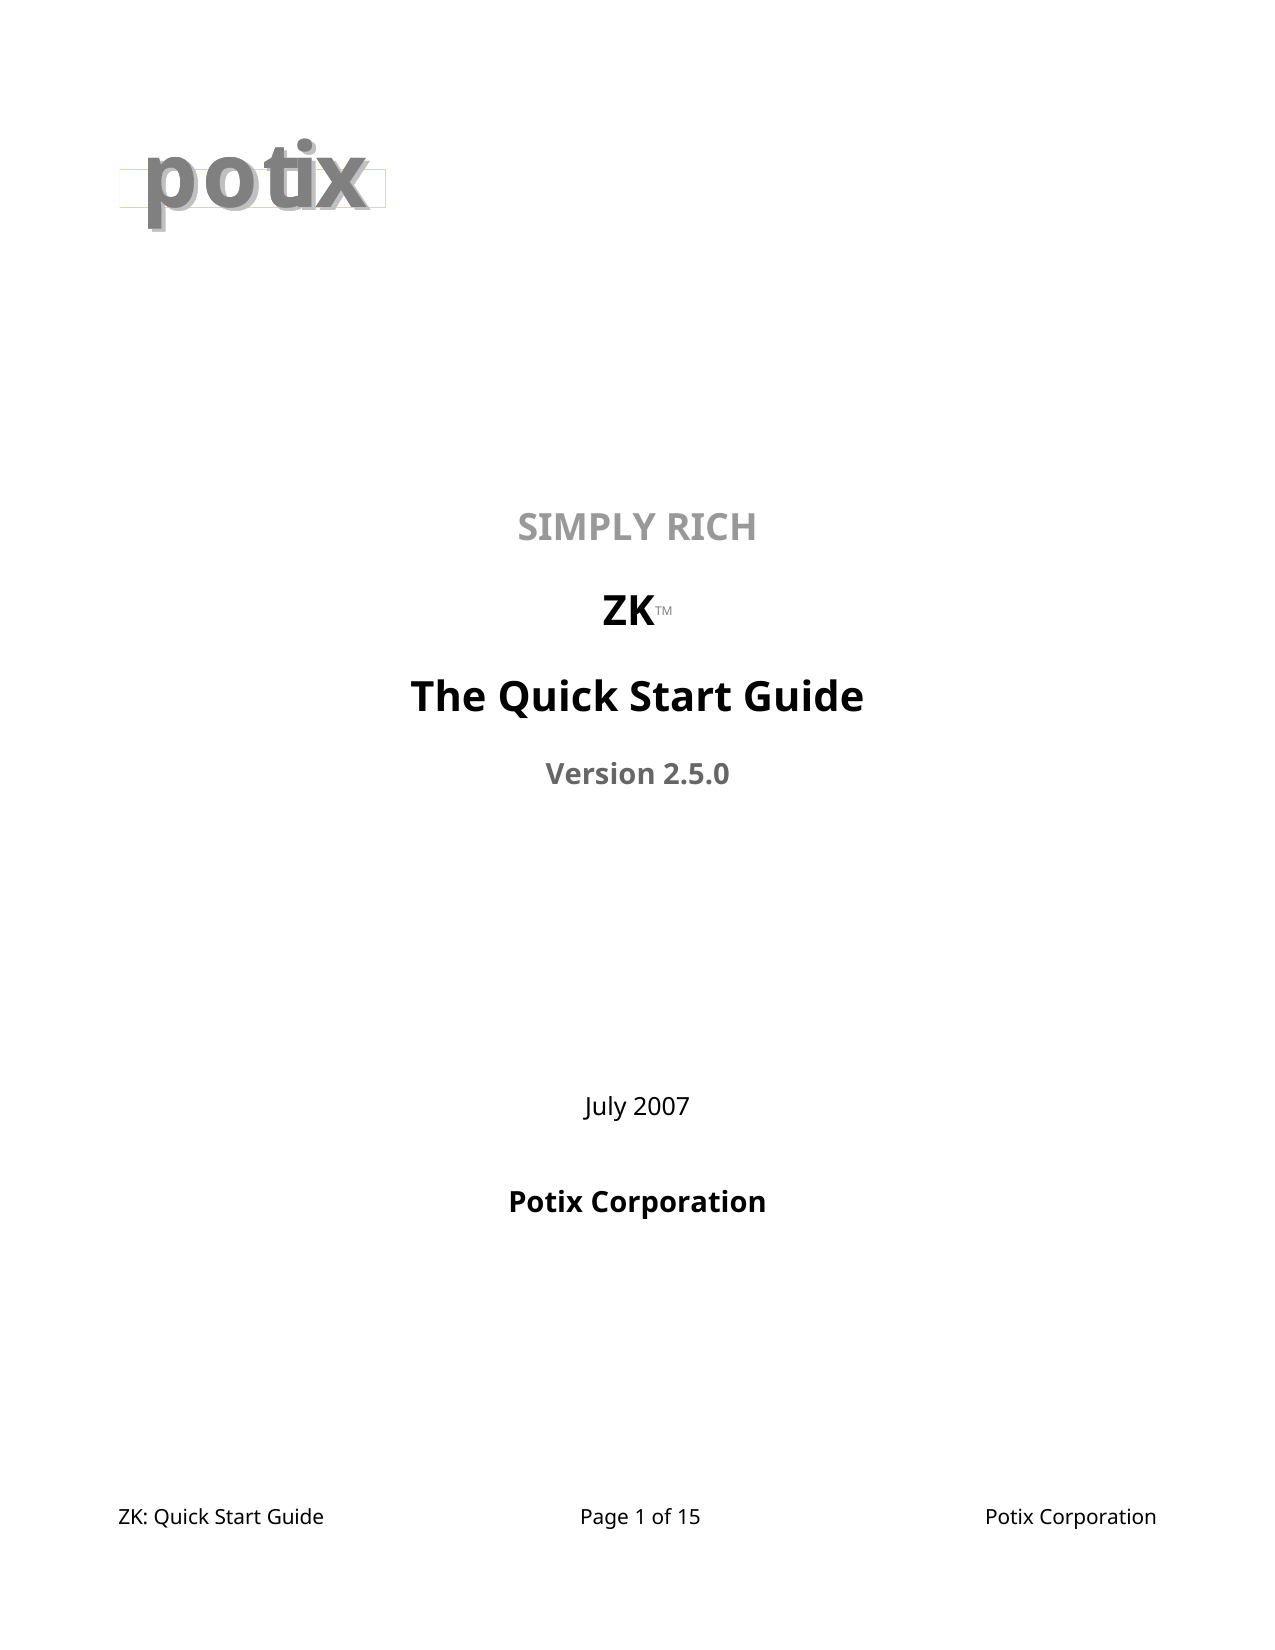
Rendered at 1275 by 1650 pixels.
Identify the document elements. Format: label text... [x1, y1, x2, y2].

text The Quick Start Guide [118, 667, 1157, 724]
text Version 2.5.0 [118, 753, 1157, 793]
text Potix Corporation [118, 1181, 1157, 1221]
text SIMPLY RICH [118, 500, 1157, 551]
text July 2007 [118, 1088, 1157, 1122]
text ZKTM [118, 580, 1157, 637]
